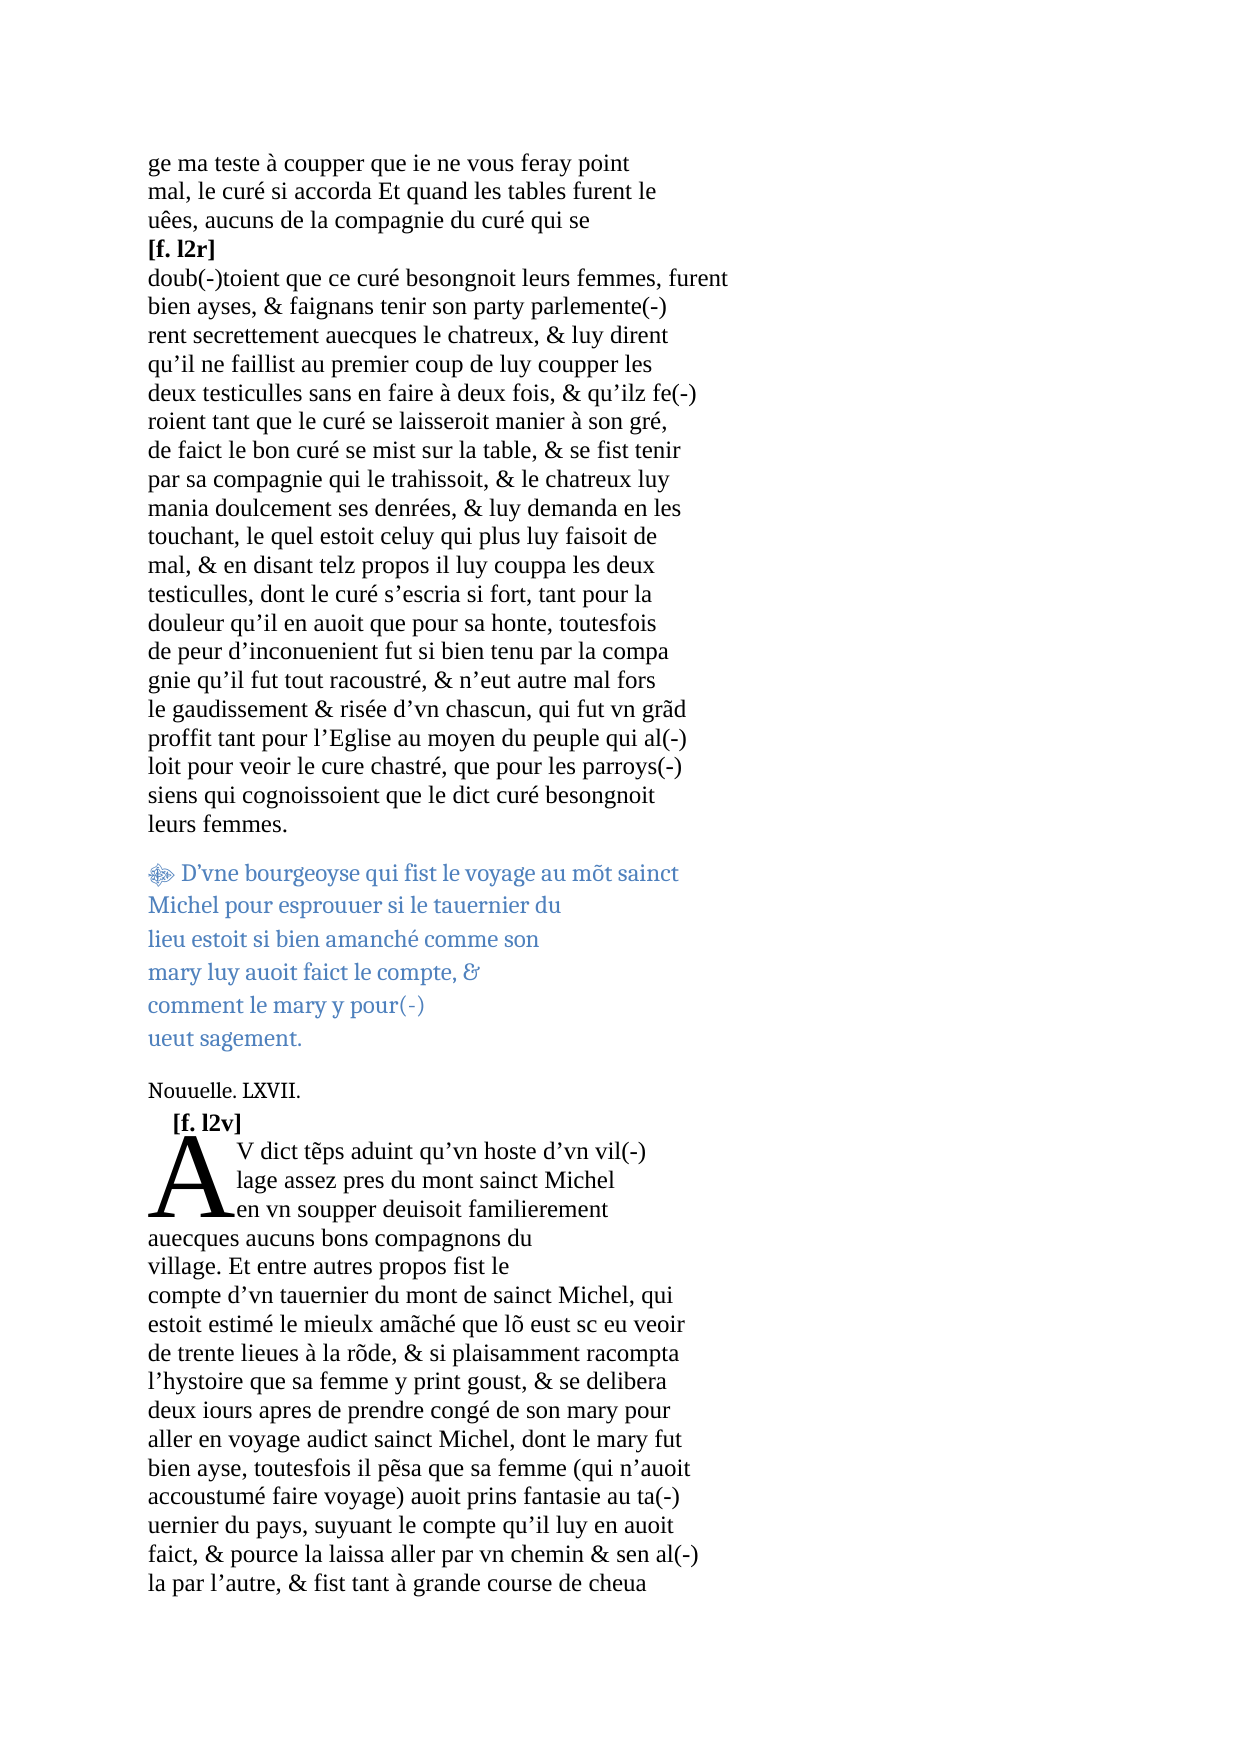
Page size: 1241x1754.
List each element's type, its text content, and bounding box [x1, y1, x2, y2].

subtitle ❧ D’vne bourgeoyse qui fist le voyage au mõt sainct Michel pour esprouuer si le tauernier du lieu estoit si bien amanché comme son mary luy auoit faict le compte, & comment le mary y pour(-) ueut sagement. [148, 858, 1093, 1052]
subtitle Nouuelle. LXVII. [148, 1077, 1093, 1104]
text AV dict tẽps aduint qu’vn hoste d’vn vil(-) lage assez pres du mont sainct Michel en vn soupper deuisoit familierement auecques aucuns bons compagnons du village. Et entre autres propos fist le compte d’vn tauernier du mont de sainct Michel, qui estoit estimé le mieulx amãché que lõ eust sc eu veoir de trente lieues à la rõde, & si plaisamment racompta l’hystoire que sa femme y print goust, & se delibera deux iours apres de prendre congé de son mary pour aller en voyage audict sainct Michel, dont le mary fut bien ayse, toutesfois il pẽsa que sa femme (qui n’auoit accoustumé faire voyage) auoit prins fantasie au ta(-) uernier du pays, suyuant le compte qu’il luy en auoit faict, & pource la laissa aller par vn chemin & sen al(-) la par l’autre, & fist tant à grande course de cheua [148, 1136, 1093, 1596]
text [f. l2v] [148, 1108, 1093, 1136]
text ge ma teste à coupper que ie ne vous feray point mal, le curé si accorda Et quand les tables furent le uêes, aucuns de la compagnie du curé qui se [f. l2r] doub(-)toient que ce curé besongnoit leurs femmes, furent bien ayses, & faignans tenir son party parlemente(-) rent secrettement auecques le chatreux, & luy dirent qu’il ne faillist au premier coup de luy coupper les deux testiculles sans en faire à deux fois, & qu’ilz fe(-) roient tant que le curé se laisseroit manier à son gré, de faict le bon curé se mist sur la table, & se fist tenir par sa compagnie qui le trahissoit, & le chatreux luy mania doulcement ses denrées, & luy demanda en les touchant, le quel estoit celuy qui plus luy faisoit de mal, & en disant telz propos il luy couppa les deux testiculles, dont le curé s’escria si fort, tant pour la douleur qu’il en auoit que pour sa honte, toutesfois de peur d’inconuenient fut si bien tenu par la compa gnie qu’il fut tout racoustré, & n’eut autre mal fors le gaudissement & risée d’vn chascun, qui fut vn grãd proffit tant pour l’Eglise au moyen du peuple qui al(-) loit pour veoir le cure chastré, que pour les parroys(-) siens qui cognoissoient que le dict curé besongnoit leurs femmes. [148, 148, 1093, 838]
